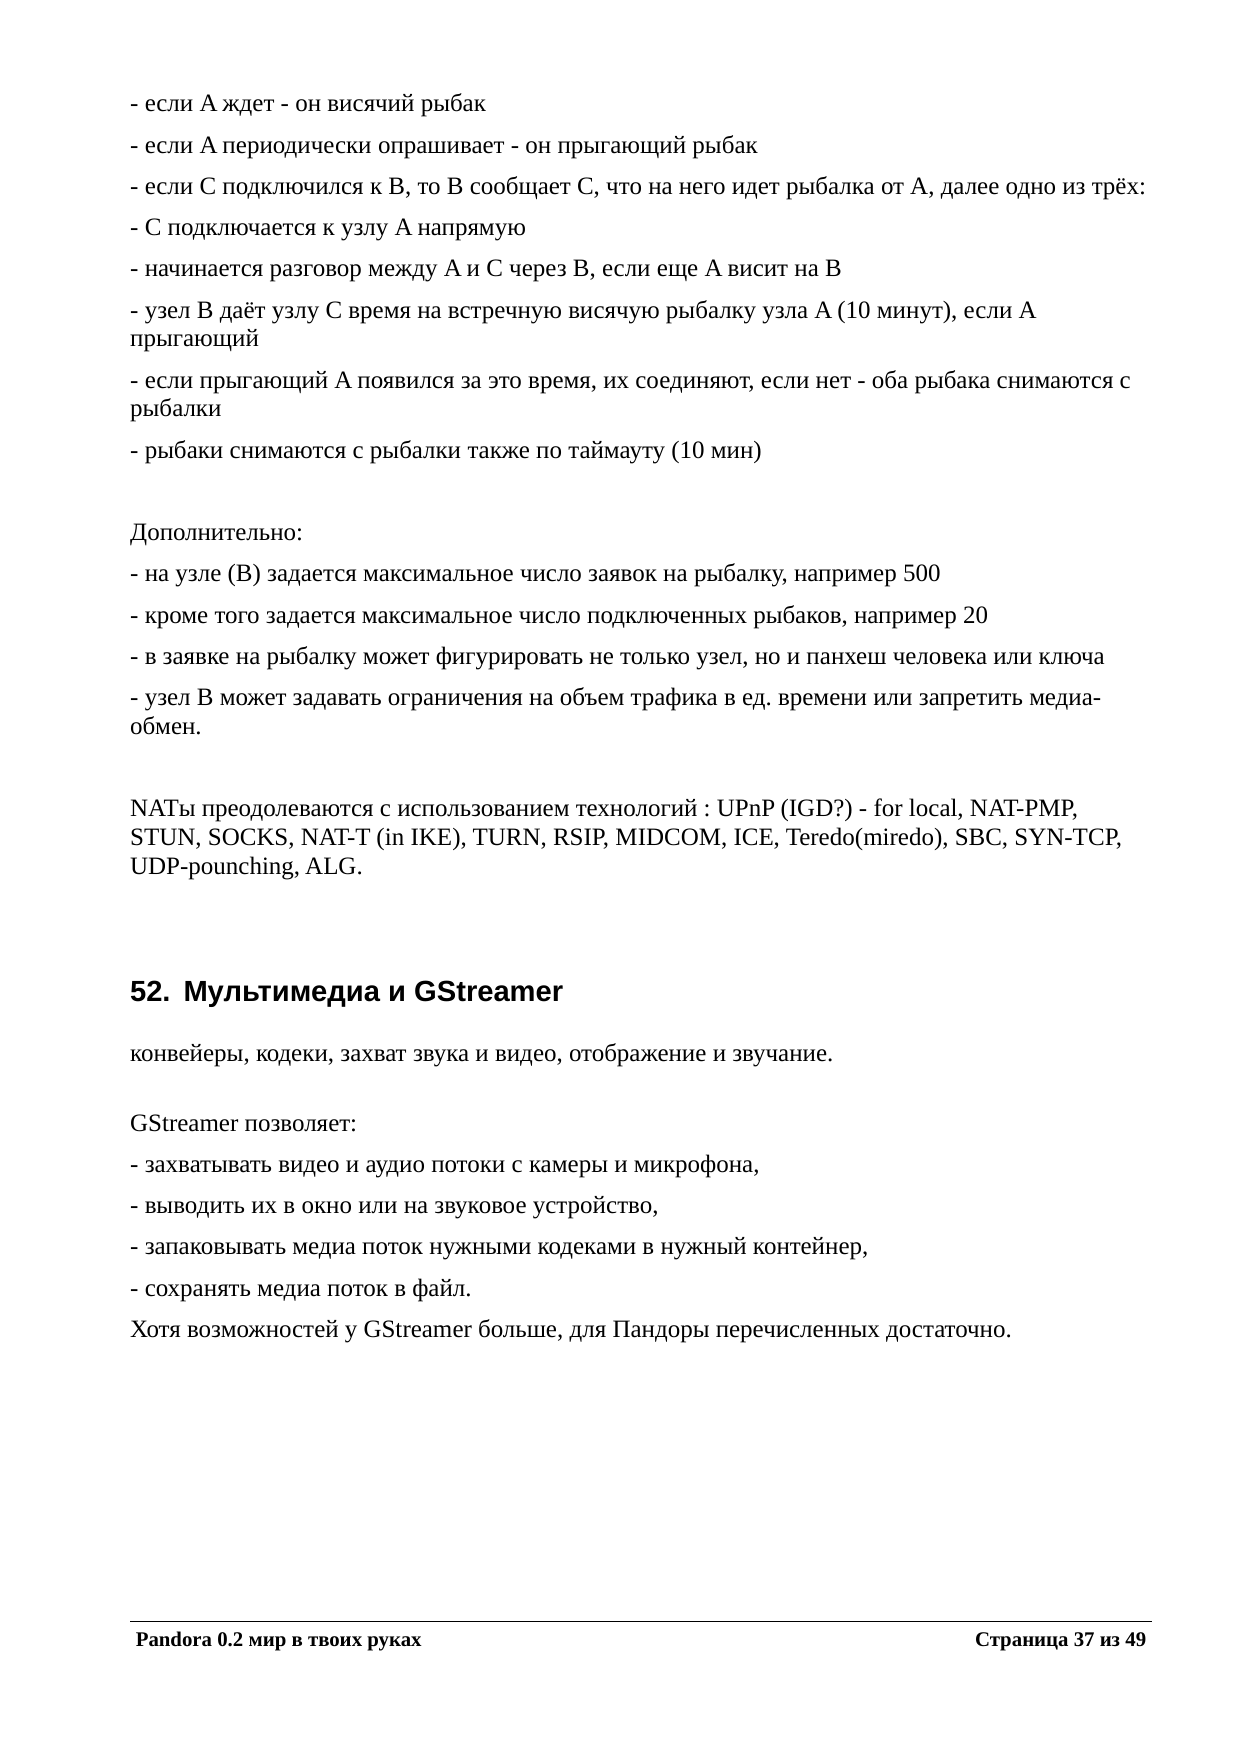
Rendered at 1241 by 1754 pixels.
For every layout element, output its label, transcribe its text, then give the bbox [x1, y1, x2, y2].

text - кроме того задается максимальное число подключенных рыбаков, например 20 [130, 600, 1152, 628]
text NATы преодолеваются с использованием технологий : UPnP (IGD?) - for local, NAT-PMP, STUN, SOCKS, NAT-T (in IKE), TURN, RSIP, MIDCOM, ICE, Teredo(miredo), SBC, SYN-TCP, UDP-pounching, ALG. [130, 793, 1152, 880]
text - если A ждет - он висячий рыбак [130, 88, 1152, 117]
text - узел B может задавать ограничения на объем трафика в ед. времени или запретить медиа-обмен. [130, 682, 1152, 740]
text - если A периодически опрашивает - он прыгающий рыбак [130, 130, 1152, 158]
subtitle Мультимедиа и GStreamer [130, 974, 1152, 1007]
text - захватывать видео и аудио потоки с камеры и микрофона, [130, 1149, 1152, 1178]
text - если C подключился к B, то B сообщает C, что на него идет рыбалка от A, далее одно из трёх: [130, 171, 1152, 200]
text - узел B даёт узлу C время на встречную висячую рыбалку узла A (10 минут), если A прыгающий [130, 295, 1152, 352]
text - в заявке на рыбалку может фигурировать не только узел, но и панхеш человека или ключа [130, 641, 1152, 670]
text Дополнительно: [130, 517, 1152, 546]
text - C подключается к узлу A напрямую [130, 212, 1152, 241]
text Хотя возможностей у GStreamer больше, для Пандоры перечисленных достаточно. [130, 1314, 1152, 1343]
text - сохранять медиа поток в файл. [130, 1273, 1152, 1301]
text GStreamer позволяет: [130, 1108, 1152, 1136]
text - запаковывать медиа поток нужными кодеками в нужный контейнер, [130, 1231, 1152, 1260]
text - на узле (B) задается максимальное число заявок на рыбалку, например 500 [130, 558, 1152, 587]
text - начинается разговор между A и C через B, если еще A висит на B [130, 253, 1152, 282]
text конвейеры, кодеки, захват звука и видео, отображение и звучание. [130, 1038, 1152, 1066]
text - выводить их в окно или на звуковое устройство, [130, 1190, 1152, 1219]
text - рыбаки снимаются с рыбалки также по таймауту (10 мин) [130, 435, 1152, 463]
text - если прыгающий A появился за это время, их соединяют, если нет - оба рыбака снимаются с рыбалки [130, 365, 1152, 422]
